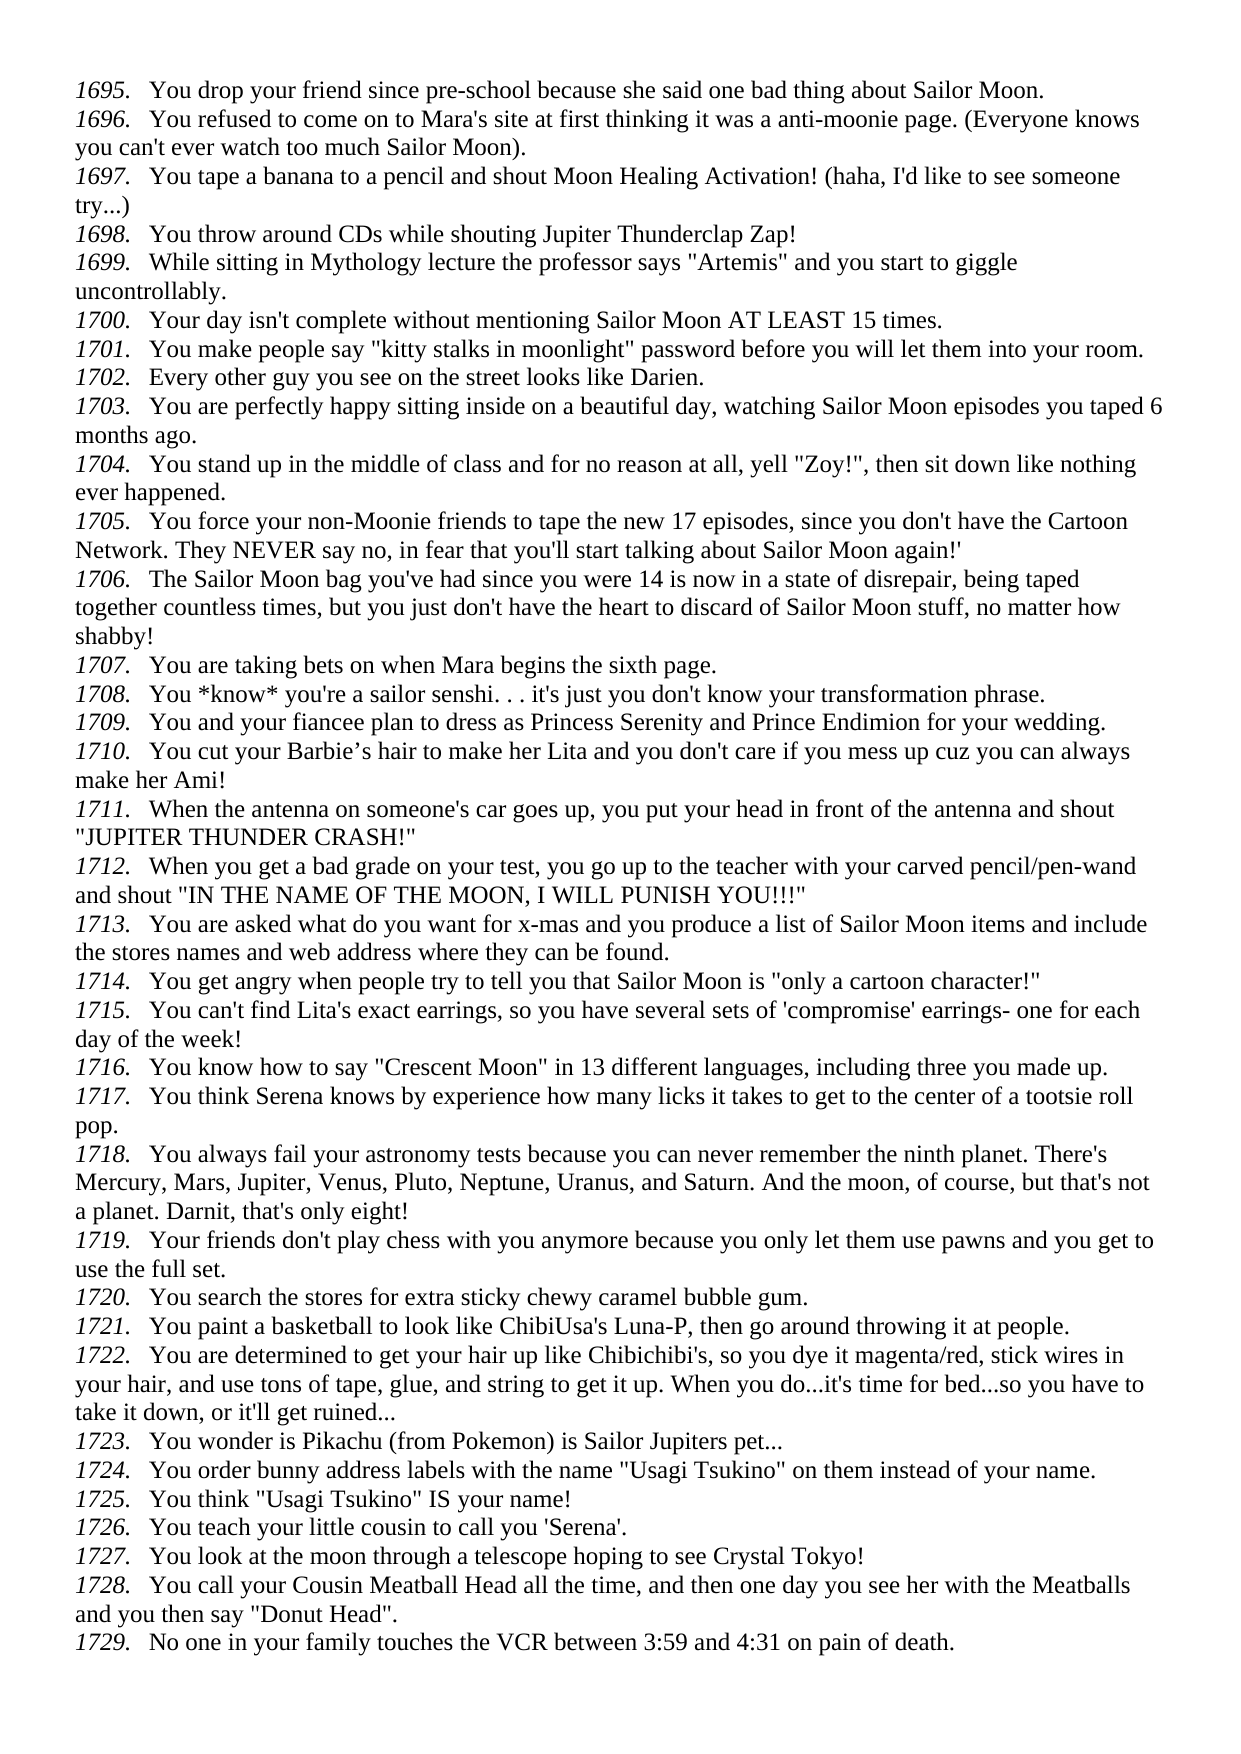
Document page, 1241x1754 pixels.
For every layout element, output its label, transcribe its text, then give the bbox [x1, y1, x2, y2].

list You are determined to get your hair up like Chibichibi's, so you dye it magenta/red, stick wires in your hair, and use tons of tape, glue, and string to get it up. When you do...it's time for bed...so you have to take it down, or it'll get ruined... [75, 1340, 1165, 1426]
list You always fail your astronomy tests because you can never remember the ninth planet. There's Mercury, Mars, Jupiter, Venus, Pluto, Neptune, Uranus, and Saturn. And the moon, of course, but that's not a planet. Darnit, that's only eight! [75, 1139, 1165, 1225]
list The Sailor Moon bag you've had since you were 14 is now in a state of disrepair, being taped together countless times, but you just don't have the heart to discard of Sailor Moon stuff, no matter how shabby! [75, 564, 1165, 650]
list You search the stores for extra sticky chewy caramel bubble gum. [75, 1282, 1165, 1311]
list You get angry when people try to tell you that Sailor Moon is "only a cartoon character!" [75, 966, 1165, 995]
list You wonder is Pikachu (from Pokemon) is Sailor Jupiters pet... [75, 1426, 1165, 1455]
list Every other guy you see on the street looks like Darien. [75, 362, 1165, 391]
list You make people say "kitty stalks in moonlight" password before you will let them into your room. [75, 334, 1165, 362]
list You call your Cousin Meatball Head all the time, and then one day you see her with the Meatballs and you then say "Donut Head". [75, 1570, 1165, 1627]
list You know how to say "Crescent Moon" in 13 different languages, including three you made up. [75, 1052, 1165, 1081]
list You are taking bets on when Mara begins the sixth page. [75, 650, 1165, 679]
list You drop your friend since pre-school because she said one bad thing about Sailor Moon. [75, 75, 1165, 104]
list When you get a bad grade on your test, you go up to the teacher with your carved pencil/pen-wand and shout "IN THE NAME OF THE MOON, I WILL PUNISH YOU!!!" [75, 851, 1165, 909]
list You can't find Lita's exact earrings, so you have several sets of 'compromise' earrings- one for each day of the week! [75, 995, 1165, 1052]
list Your day isn't complete without mentioning Sailor Moon AT LEAST 15 times. [75, 305, 1165, 334]
list No one in your family touches the VCR between 3:59 and 4:31 on pain of death. [75, 1627, 1165, 1656]
list When the antenna on someone's car goes up, you put your head in front of the antenna and shout "JUPITER THUNDER CRASH!" [75, 794, 1165, 851]
list You think Serena knows by experience how many licks it takes to get to the center of a tootsie roll pop. [75, 1081, 1165, 1139]
list You stand up in the middle of class and for no reason at all, yell "Zoy!", then sit down like nothing ever happened. [75, 449, 1165, 506]
list You cut your Barbie’s hair to make her Lita and you don't care if you mess up cuz you can always make her Ami! [75, 736, 1165, 794]
list You look at the moon through a telescope hoping to see Crystal Tokyo! [75, 1541, 1165, 1570]
list You think "Usagi Tsukino" IS your name! [75, 1484, 1165, 1512]
list You throw around CDs while shouting Jupiter Thunderclap Zap! [75, 219, 1165, 247]
list You tape a banana to a pencil and shout Moon Healing Activation! (haha, I'd like to see someone try...) [75, 161, 1165, 219]
list You *know* you're a sailor senshi. . . it's just you don't know your transformation phrase. [75, 679, 1165, 707]
list While sitting in Mythology lecture the professor says "Artemis" and you start to giggle uncontrollably. [75, 247, 1165, 305]
list You order bunny address labels with the name "Usagi Tsukino" on them instead of your name. [75, 1455, 1165, 1484]
list You paint a basketball to look like ChibiUsa's Luna-P, then go around throwing it at people. [75, 1311, 1165, 1340]
list You are perfectly happy sitting inside on a beautiful day, watching Sailor Moon episodes you taped 6 months ago. [75, 391, 1165, 449]
list Your friends don't play chess with you anymore because you only let them use pawns and you get to use the full set. [75, 1225, 1165, 1282]
list You are asked what do you want for x-mas and you produce a list of Sailor Moon items and include the stores names and web address where they can be found. [75, 909, 1165, 966]
list You force your non-Moonie friends to tape the new 17 episodes, since you don't have the Cartoon Network. They NEVER say no, in fear that you'll start talking about Sailor Moon again!' [75, 506, 1165, 564]
list You and your fiancee plan to dress as Princess Serenity and Prince Endimion for your wedding. [75, 707, 1165, 736]
list You teach your little cousin to call you 'Serena'. [75, 1512, 1165, 1541]
list You refused to come on to Mara's site at first thinking it was a anti-moonie page. (Everyone knows you can't ever watch too much Sailor Moon). [75, 104, 1165, 161]
